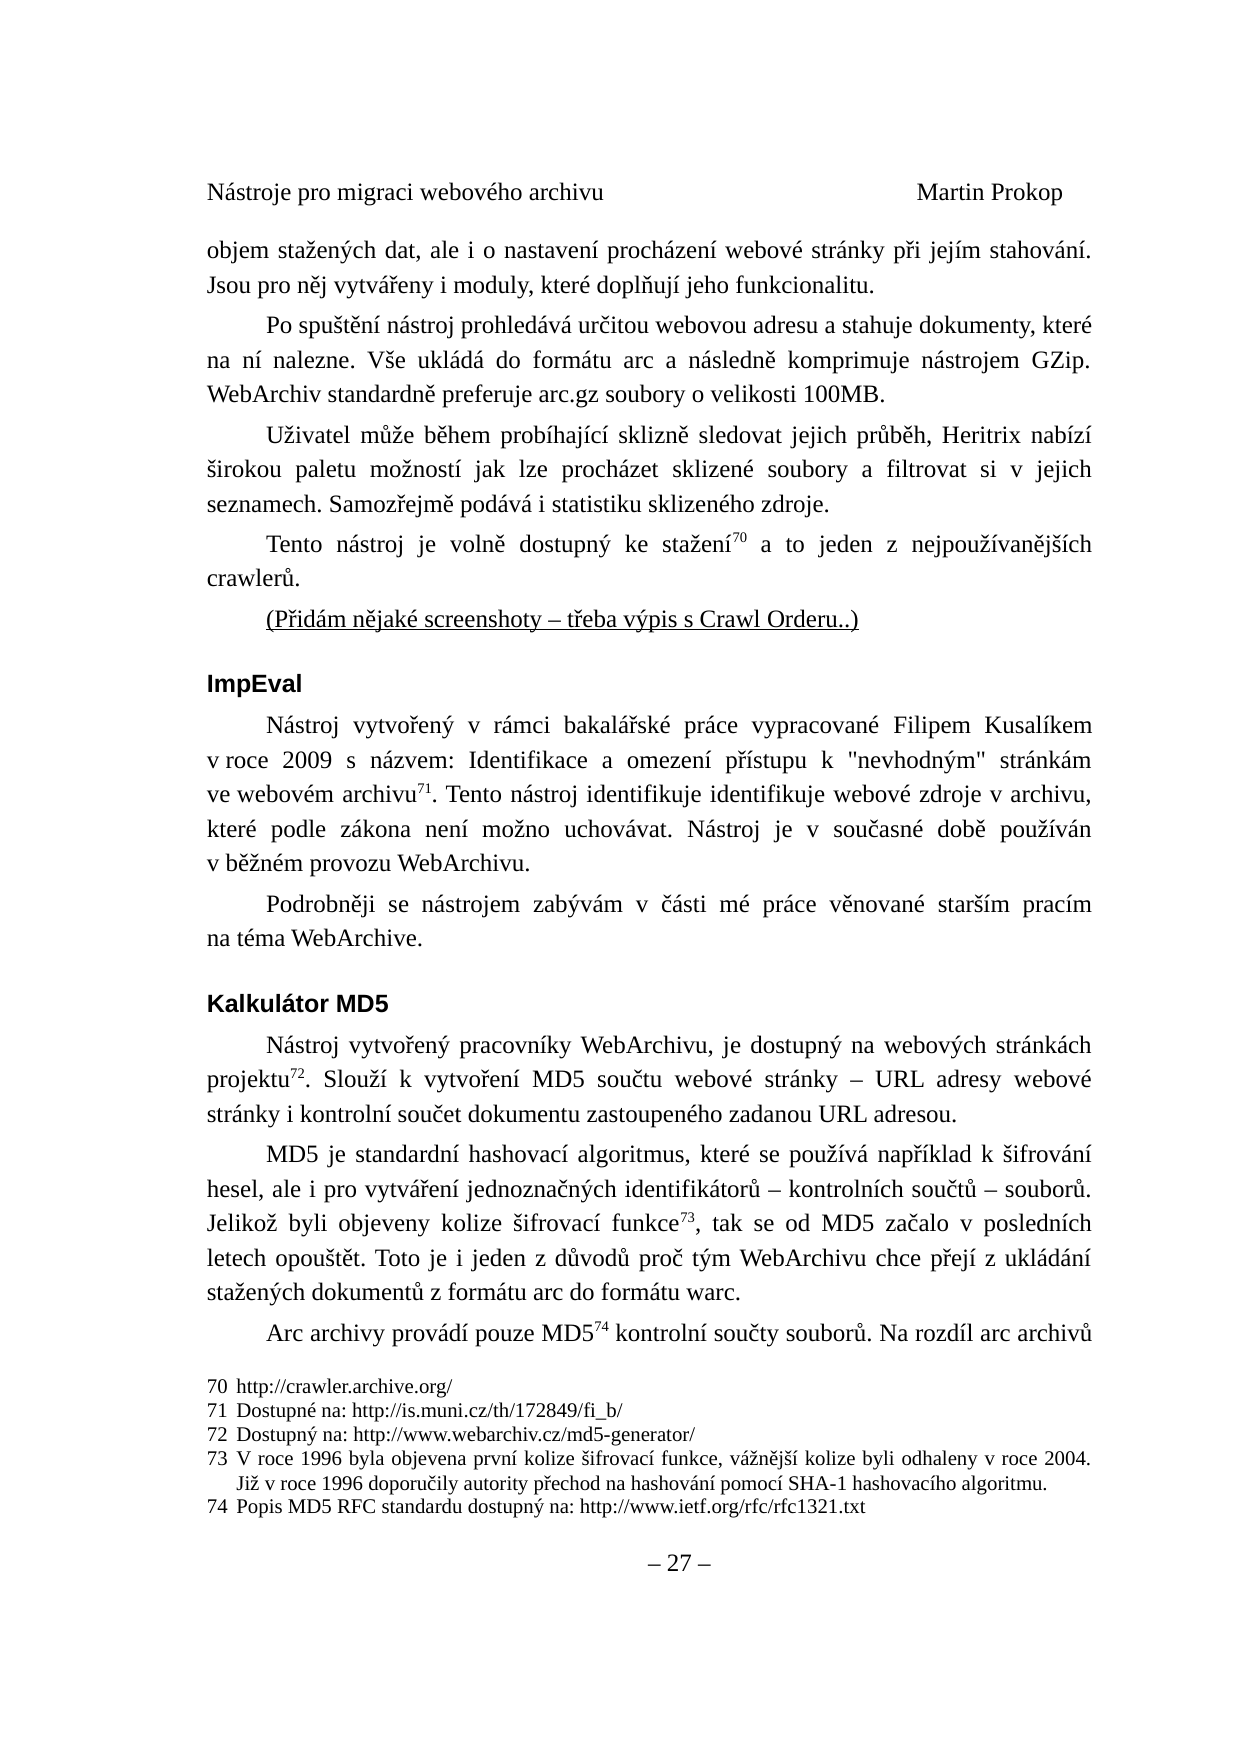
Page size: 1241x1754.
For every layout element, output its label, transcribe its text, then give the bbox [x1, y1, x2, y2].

text http://crawler.archive.org/ [207, 1374, 1093, 1398]
text Dostupný na: http://www.webarchiv.cz/md5-generator/ [207, 1422, 1093, 1446]
text Po spuštění nástroj prohledává určitou webovou adresu a stahuje dokumenty, které na ní nalezne. Vše ukládá do formátu arc a následně komprimuje nástrojem GZip. WebArchiv standardně preferuje arc.gz soubory o velikosti 100MB. [207, 310, 1093, 408]
text Tento nástroj je volně dostupný ke stažení a to jeden z nejpoužívanějších crawlerů. [207, 529, 1093, 592]
text Arc archivy provádí pouze MD5 kontrolní součty souborů. Na rozdíl arc archivů [207, 1318, 1093, 1347]
text (Přidám nějaké screenshoty – třeba výpis s Crawl Orderu..) [207, 604, 1093, 633]
text objem stažených dat, ale i o nastavení procházení webové stránky při jejím stahování. Jsou pro něj vytvářeny i moduly, které doplňují jeho funkcionalitu. [207, 235, 1093, 299]
text MD5 je standardní hashovací algoritmus, které se používá například k šifrování hesel, ale i pro vytváření jednoznačných identifikátorů – kontrolních součtů – souborů. Jelikož byli objeveny kolize šifrovací funkce, tak se od MD5 začalo v posledních letech opouštět. Toto je i jeden z důvodů proč tým WebArchivu chce přejí z ukládání stažených dokumentů z formátu arc do formátu warc. [207, 1139, 1093, 1306]
text Nástroj vytvořený v rámci bakalářské práce vypracované Filipem Kusalíkem v roce 2009 s názvem: Identifikace a omezení přístupu k "nevhodným" stránkám ve webovém archivu. Tento nástroj identifikuje identifikuje webové zdroje v archivu, které podle zákona není možno uchovávat. Nástroj je v současné době používán v běžném provozu WebArchivu. [207, 711, 1093, 877]
subtitle Kalkulátor MD5 [207, 989, 1093, 1018]
text Dostupné na: http://is.muni.cz/th/172849/fi_b/ [207, 1398, 1093, 1422]
text Nástroj vytvořený pracovníky WebArchivu, je dostupný na webových stránkách projektu. Slouží k vytvoření MD5 součtu webové stránky – URL adresy webové stránky i kontrolní součet dokumentu zastoupeného zadanou URL adresou. [207, 1030, 1093, 1128]
subtitle ImpEval [207, 669, 1093, 698]
text Uživatel může během probíhající sklizně sledovat jejich průběh, Heritrix nabízí širokou paletu možností jak lze procházet sklizené soubory a filtrovat si v jejich seznamech. Samozřejmě podává i statistiku sklizeného zdroje. [207, 420, 1093, 517]
text Popis MD5 RFC standardu dostupný na: http://www.ietf.org/rfc/rfc1321.txt [207, 1494, 1093, 1518]
text Podrobněji se nástrojem zabývám v části mé práce věnované starším pracím na téma WebArchive. [207, 889, 1093, 952]
text V roce 1996 byla objevena první kolize šifrovací funkce, vážnější kolize byli odhaleny v roce 2004. Již v roce 1996 doporučily autority přechod na hashování pomocí SHA-1 hashovacího algoritmu. [207, 1446, 1093, 1494]
